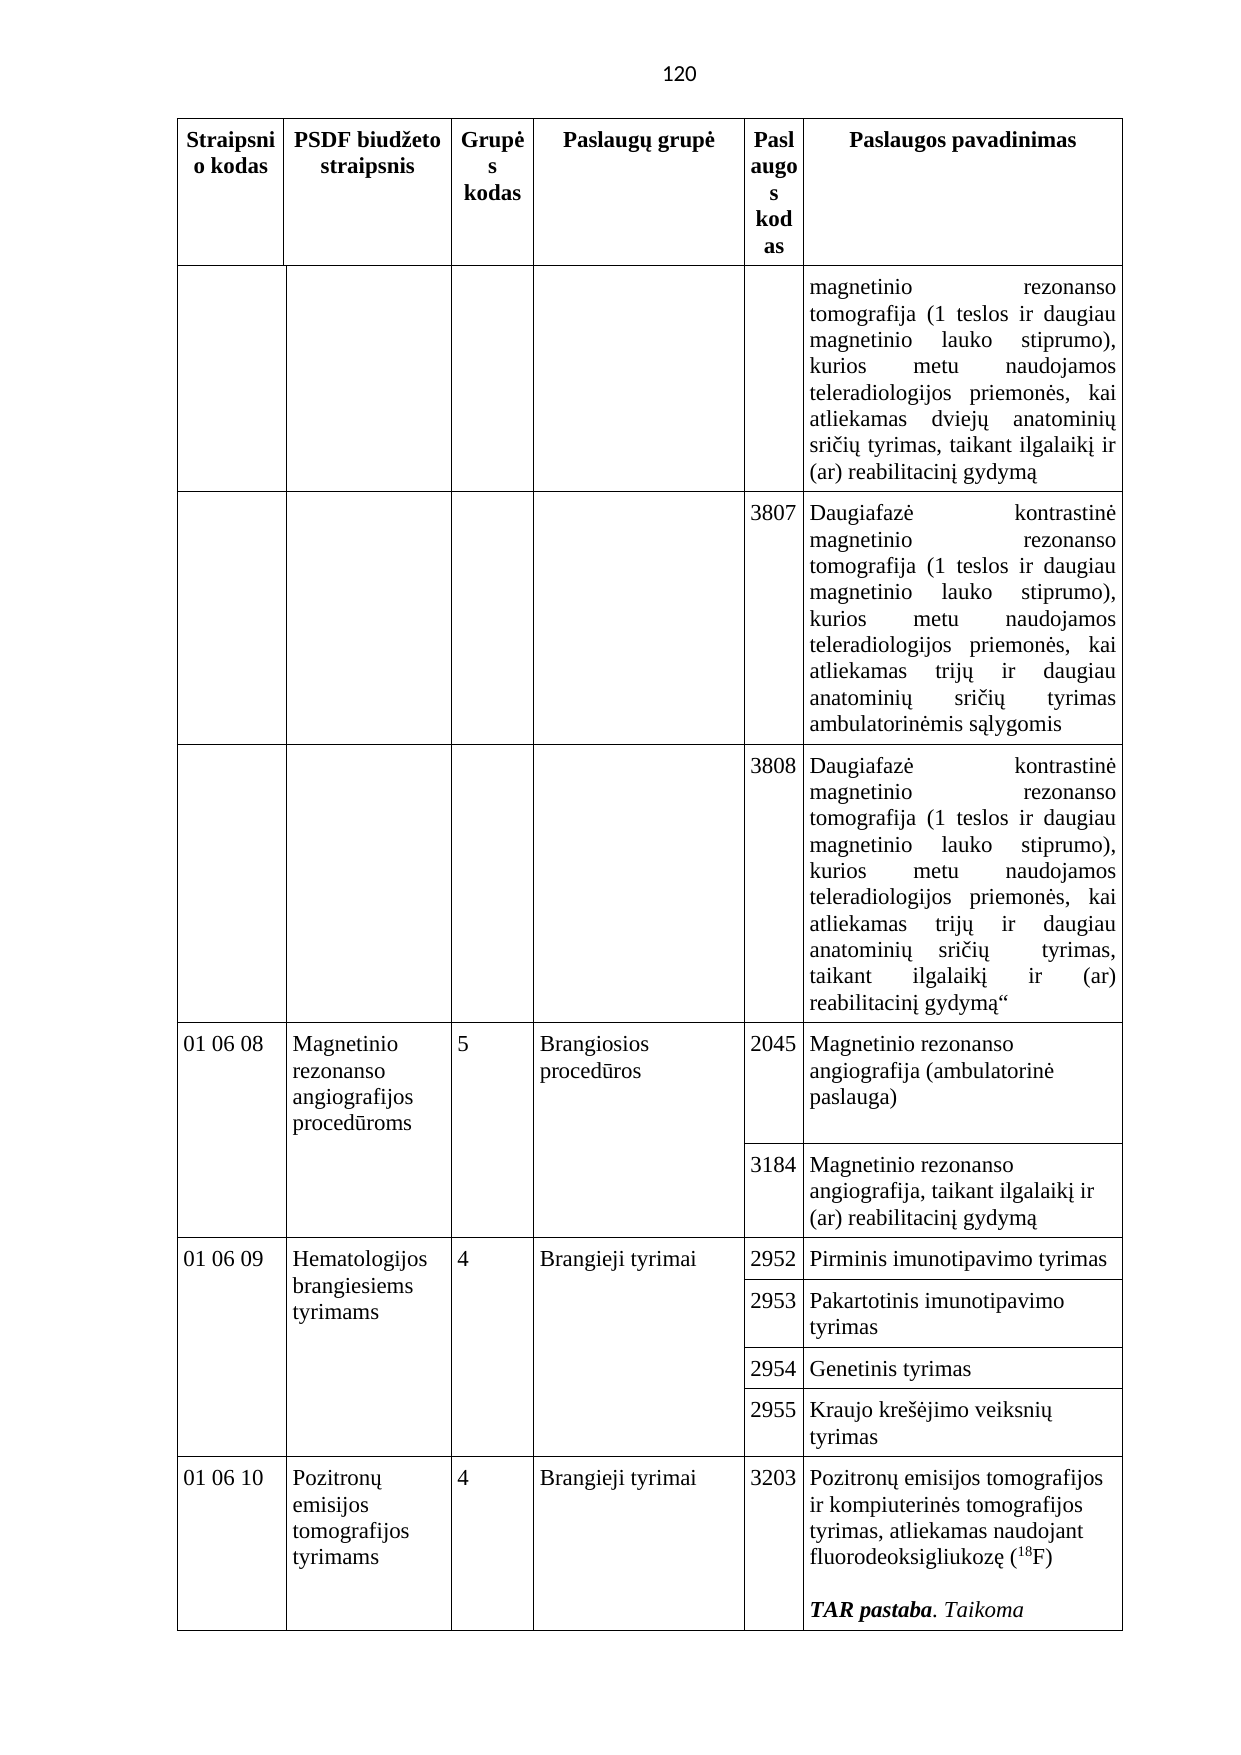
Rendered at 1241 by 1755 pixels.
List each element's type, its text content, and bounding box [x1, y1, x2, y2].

table_cell [534, 745, 744, 1022]
table_cell [745, 266, 803, 491]
table_cell [178, 1347, 286, 1388]
table_cell 2045 [745, 1023, 803, 1143]
table_header Paslaugų grupė [534, 119, 744, 265]
table_cell Pakartotinis imunotipavimo tyrimas [804, 1280, 1122, 1347]
table_cell 4 [452, 1238, 533, 1279]
table_cell Pozitronų emisijos tomografijos tyrimams [287, 1457, 451, 1629]
table_cell [534, 492, 744, 743]
table_cell Pirminis imunotipavimo tyrimas [804, 1238, 1122, 1279]
table_cell [178, 1143, 286, 1237]
table_cell 5 [452, 1023, 533, 1143]
table_cell 01 06 09 [178, 1238, 286, 1279]
table_cell 3203 [745, 1457, 803, 1629]
table_cell 2952 [745, 1238, 803, 1279]
table_cell 2954 [745, 1348, 803, 1388]
table_cell [287, 492, 451, 743]
table_cell [534, 1347, 744, 1388]
table_cell [178, 266, 286, 491]
table_cell [178, 745, 286, 1022]
table_cell Magnetinio rezonanso angiografija, taikant ilgalaikį ir (ar) reabilitacinį gydymą [804, 1144, 1122, 1237]
table_cell [178, 1279, 286, 1347]
table_header Paslaugos kodas [745, 119, 803, 265]
table_header Grupės kodas [452, 119, 533, 265]
table_cell [452, 745, 533, 1022]
table_cell 3808 [745, 745, 803, 1022]
table_cell [534, 1388, 744, 1456]
table_cell [452, 492, 533, 743]
table_cell [452, 1143, 533, 1237]
table_cell Hematologijos brangiesiems tyrimams [287, 1238, 451, 1388]
table_cell Magnetinio rezonanso angiografija (ambulatorinė paslauga) [804, 1023, 1122, 1143]
table_cell [534, 1143, 744, 1237]
table_cell 2955 [745, 1389, 803, 1456]
table_cell Brangieji tyrimai [534, 1238, 744, 1279]
table_cell 01 06 08 [178, 1023, 286, 1143]
table_cell [287, 266, 451, 491]
table_header Paslaugos pavadinimas [804, 119, 1122, 265]
table_cell [452, 1347, 533, 1388]
table_cell Magnetinio rezonanso angiografijos procedūroms [287, 1023, 451, 1143]
table_header Straipsnio kodas [178, 119, 283, 265]
table_cell 3184 [745, 1144, 803, 1237]
table_cell [534, 266, 744, 491]
table_cell [452, 266, 533, 491]
table_cell Kraujo krešėjimo veiksnių tyrimas [804, 1389, 1122, 1456]
table_cell Pozitronų emisijos tomografijos ir kompiuterinės tomografijos tyrimas, atliekamas naudojant fluorodeoksigliukozę (18F) TAR pastaba. Taikoma [804, 1457, 1122, 1629]
table_cell Genetinis tyrimas [804, 1348, 1122, 1388]
table_cell [287, 1388, 451, 1456]
table_cell [452, 1279, 533, 1347]
table_cell [287, 1143, 451, 1237]
table_cell Brangieji tyrimai [534, 1457, 744, 1629]
table_cell magnetinio rezonanso tomografija (1 teslos ir daugiau magnetinio lauko stiprumo), kurios metu naudojamos teleradiologijos priemonės, kai atliekamas dviejų anatominių sričių tyrimas, taikant ilgalaikį ir (ar) reabilitacinį gydymą [804, 266, 1122, 491]
table_cell 4 [452, 1457, 533, 1629]
table_cell [287, 745, 451, 1022]
table_cell [178, 1388, 286, 1456]
table_cell [534, 1279, 744, 1347]
table_cell [452, 1388, 533, 1456]
table_cell 01 06 10 [178, 1457, 286, 1629]
table_cell 2953 [745, 1280, 803, 1347]
table_cell 3807 [745, 492, 803, 743]
table_cell Daugiafazė kontrastinė magnetinio rezonanso tomografija (1 teslos ir daugiau magnetinio lauko stiprumo), kurios metu naudojamos teleradiologijos priemonės, kai atliekamas trijų ir daugiau anatominių sričių tyrimas, taikant ilgalaikį ir (ar) reabilitacinį gydymą“ [804, 745, 1122, 1022]
table_cell [178, 492, 286, 743]
table_cell Brangiosios procedūros [534, 1023, 744, 1143]
table_cell Daugiafazė kontrastinė magnetinio rezonanso tomografija (1 teslos ir daugiau magnetinio lauko stiprumo), kurios metu naudojamos teleradiologijos priemonės, kai atliekamas trijų ir daugiau anatominių sričių tyrimas ambulatorinėmis sąlygomis [804, 492, 1122, 743]
table_header PSDF biudžeto straipsnis [284, 119, 451, 265]
